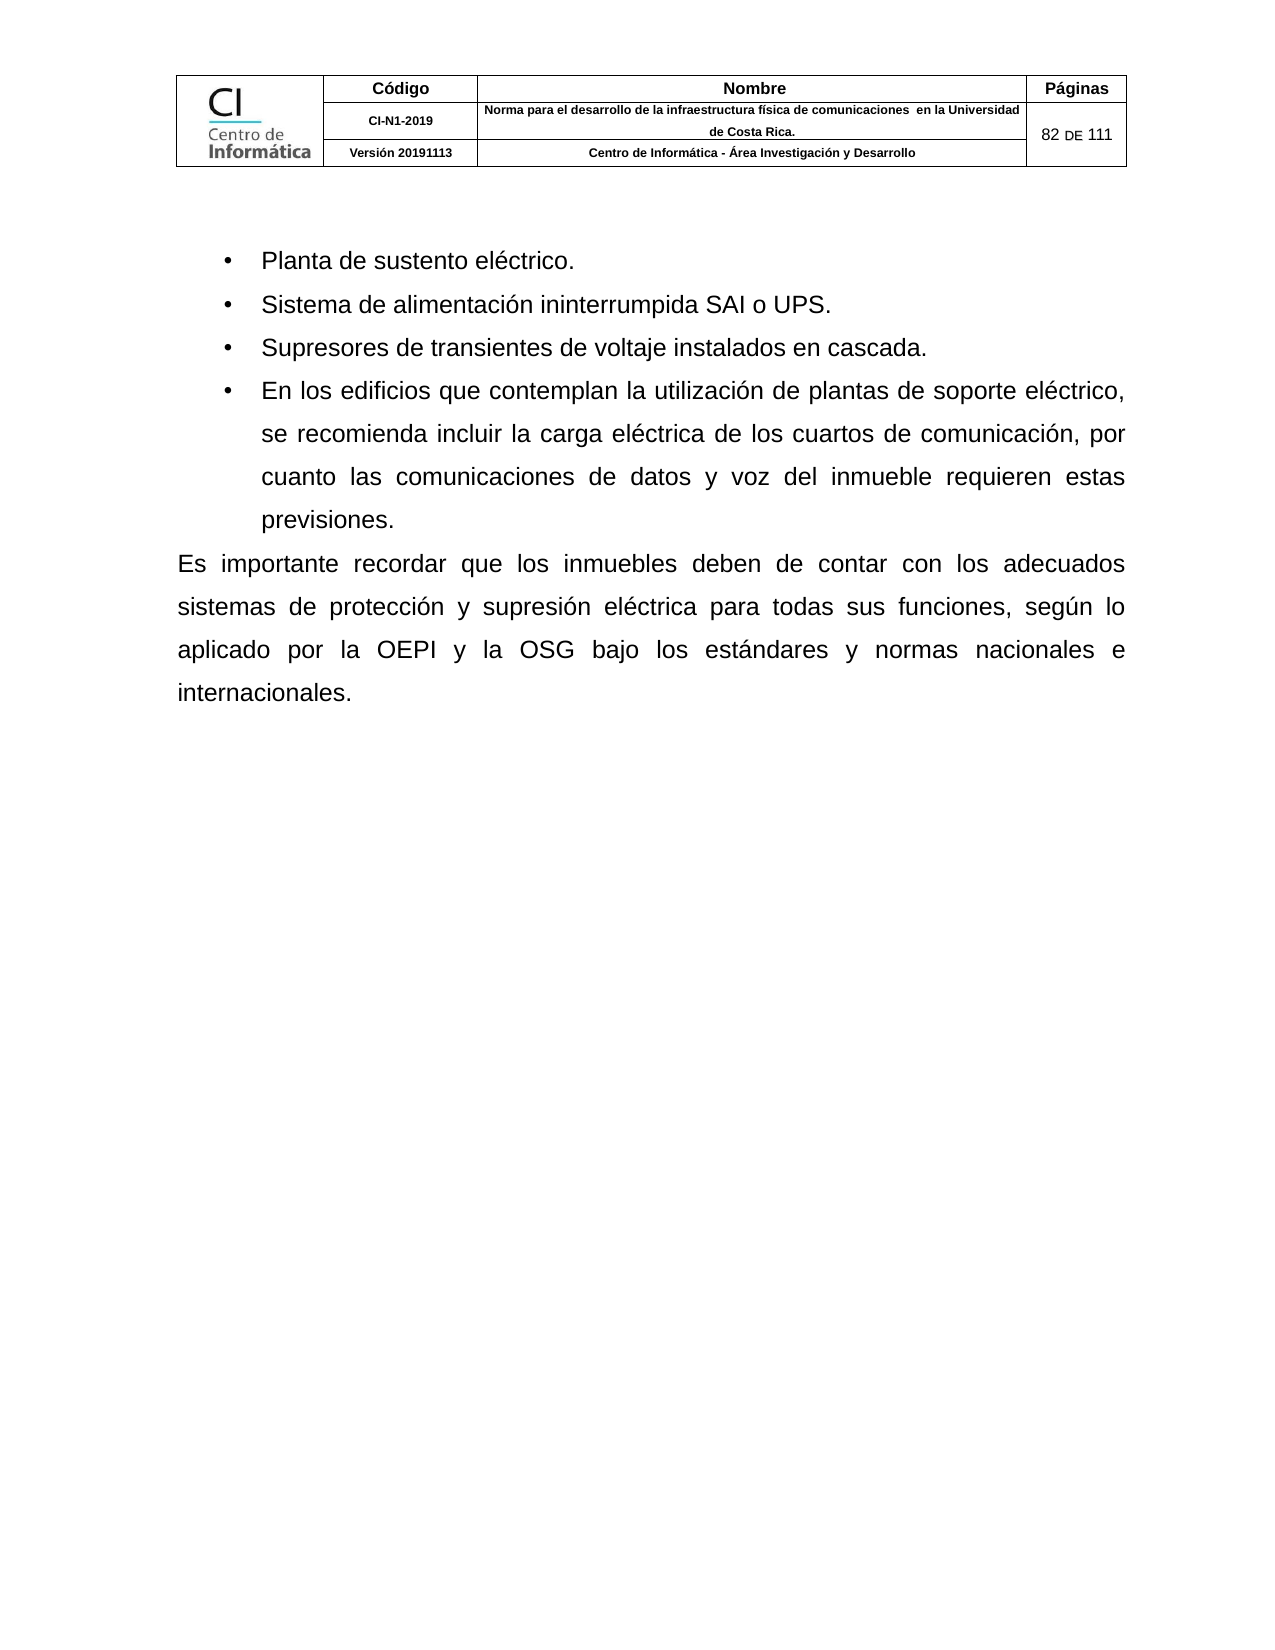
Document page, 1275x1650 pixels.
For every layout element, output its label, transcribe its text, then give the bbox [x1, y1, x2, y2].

picture [206, 81, 312, 160]
list Sistema de alimentación ininterrumpida SAI o UPS. [224, 289, 1127, 318]
list En los edificios que contemplan la utilización de plantas de soporte eléctrico, se recomienda incluir la carga eléctrica de los cuartos de comunicación, por cuanto las comunicaciones de datos y voz del inmueble requieren estas previsiones. [224, 376, 1127, 534]
text Es importante recordar que los inmuebles deben de contar con los adecuados sistemas de protección y supresión eléctrica para todas sus funciones, según lo aplicado por la OEPI y la OSG bajo los estándares y normas nacionales e internacionales. [177, 549, 1127, 707]
list Supresores de transientes de voltaje instalados en cascada. [224, 333, 1127, 362]
list Planta de sustento eléctrico. [224, 246, 1127, 275]
